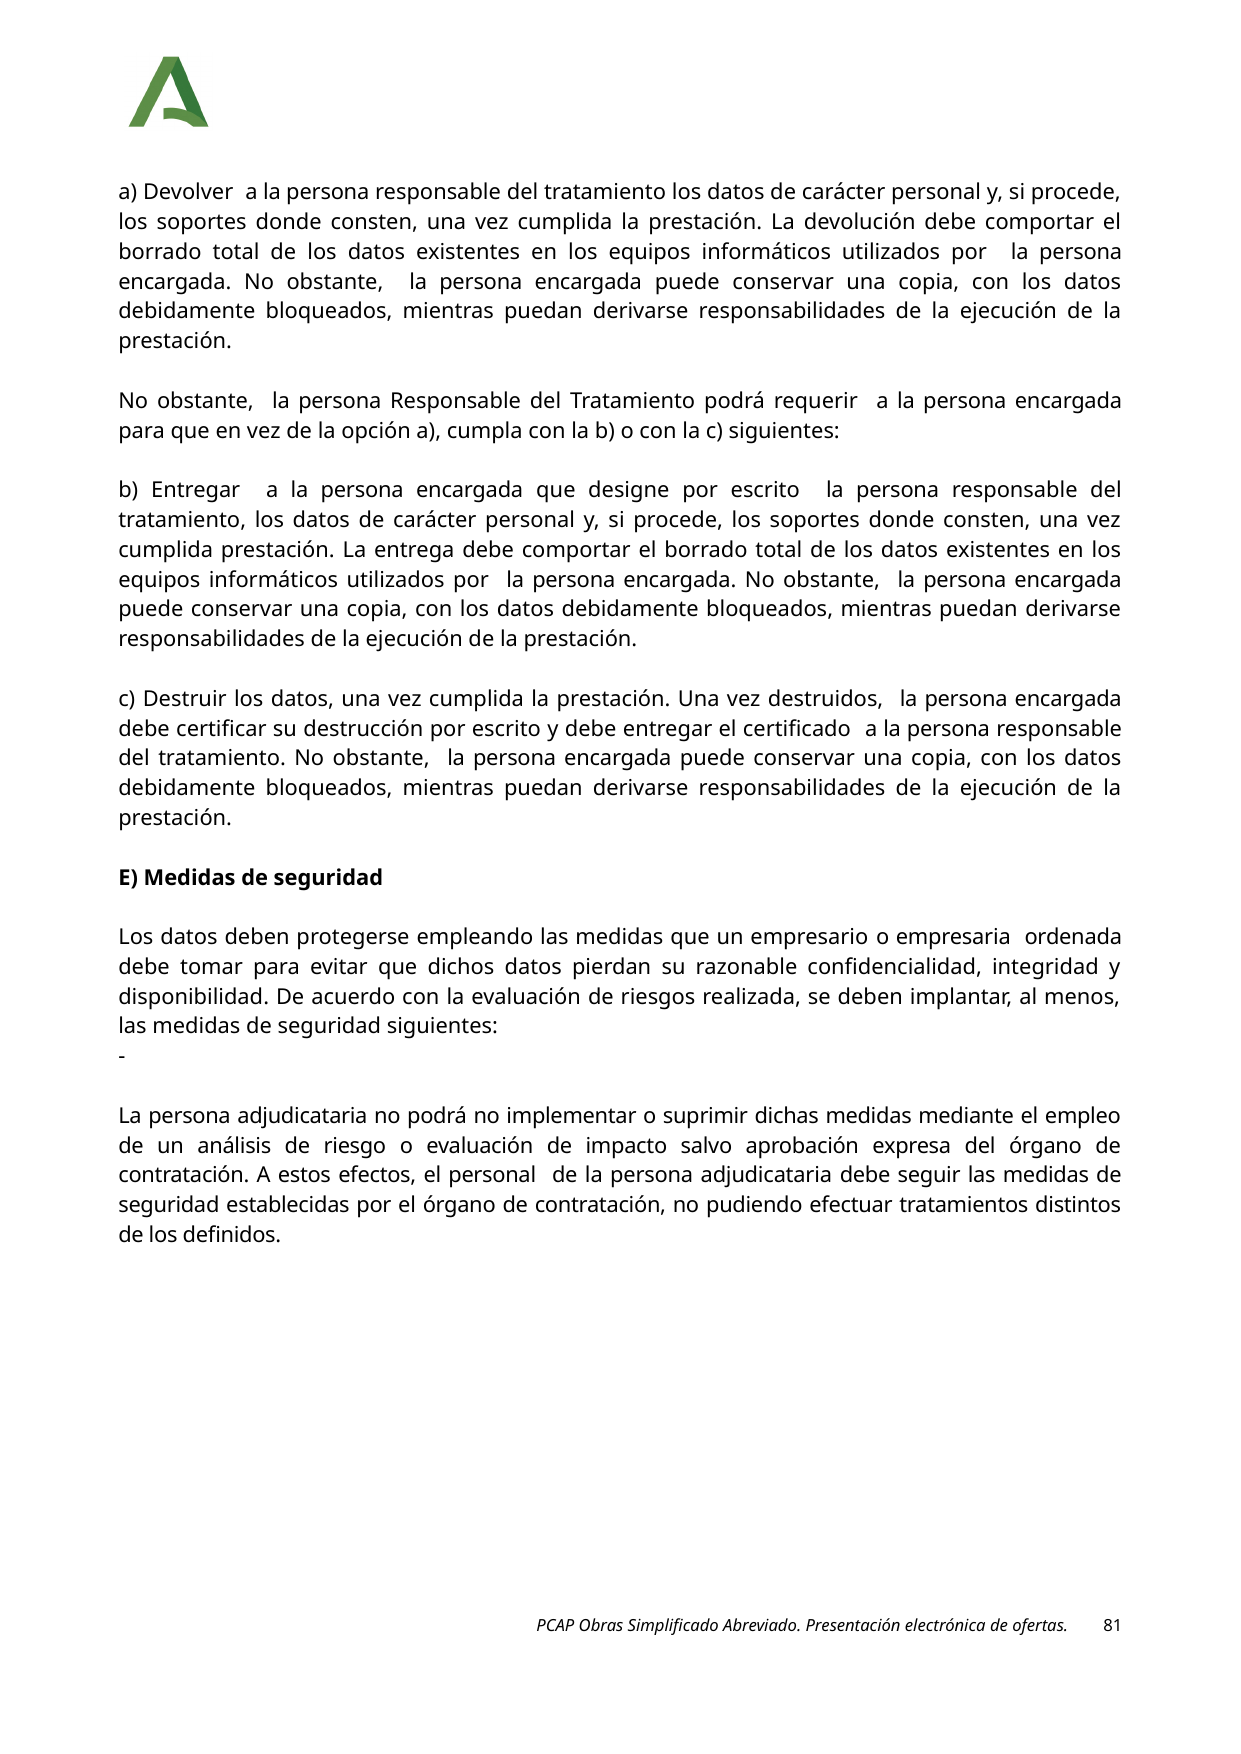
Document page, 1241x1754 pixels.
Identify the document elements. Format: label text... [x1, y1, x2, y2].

text La persona adjudicataria no podrá no implementar o suprimir dichas medidas mediante el empleo de un análisis de riesgo o evaluación de impacto salvo aprobación expresa del órgano de contratación. A estos efectos, el personal de la persona adjudicataria debe seguir las medidas de seguridad establecidas por el órgano de contratación, no pudiendo efectuar tratamientos distintos de los definidos. [118, 1100, 1122, 1249]
text b) Entregar a la persona encargada que designe por escrito la persona responsable del tratamiento, los datos de carácter personal y, si procede, los soportes donde consten, una vez cumplida prestación. La entrega debe comportar el borrado total de los datos existentes en los equipos informáticos utilizados por la persona encargada. No obstante, la persona encargada puede conservar una copia, con los datos debidamente bloqueados, mientras puedan derivarse responsabilidades de la ejecución de la prestación. [118, 474, 1122, 653]
text a) Devolver a la persona responsable del tratamiento los datos de carácter personal y, si procede, los soportes donde consten, una vez cumplida la prestación. La devolución debe comportar el borrado total de los datos existentes en los equipos informáticos utilizados por la persona encargada. No obstante, la persona encargada puede conservar una copia, con los datos debidamente bloqueados, mientras puedan derivarse responsabilidades de la ejecución de la prestación. [118, 176, 1122, 355]
text E) Medidas de seguridad [118, 862, 1122, 891]
text c) Destruir los datos, una vez cumplida la prestación. Una vez destruidos, la persona encargada debe certificar su destrucción por escrito y debe entregar el certificado a la persona responsable del tratamiento. No obstante, la persona encargada puede conservar una copia, con los datos debidamente bloqueados, mientras puedan derivarse responsabilidades de la ejecución de la prestación. [118, 683, 1122, 832]
text No obstante, la persona Responsable del Tratamiento podrá requerir a la persona encargada para que en vez de la opción a), cumpla con la b) o con la c) siguientes: [118, 385, 1122, 444]
picture [124, 52, 213, 131]
text - [118, 1040, 1122, 1070]
text Los datos deben protegerse empleando las medidas que un empresario o empresaria ordenada debe tomar para evitar que dichos datos pierdan su razonable confidencialidad, integridad y disponibilidad. De acuerdo con la evaluación de riesgos realizada, se deben implantar, al menos, las medidas de seguridad siguientes: [118, 921, 1122, 1040]
